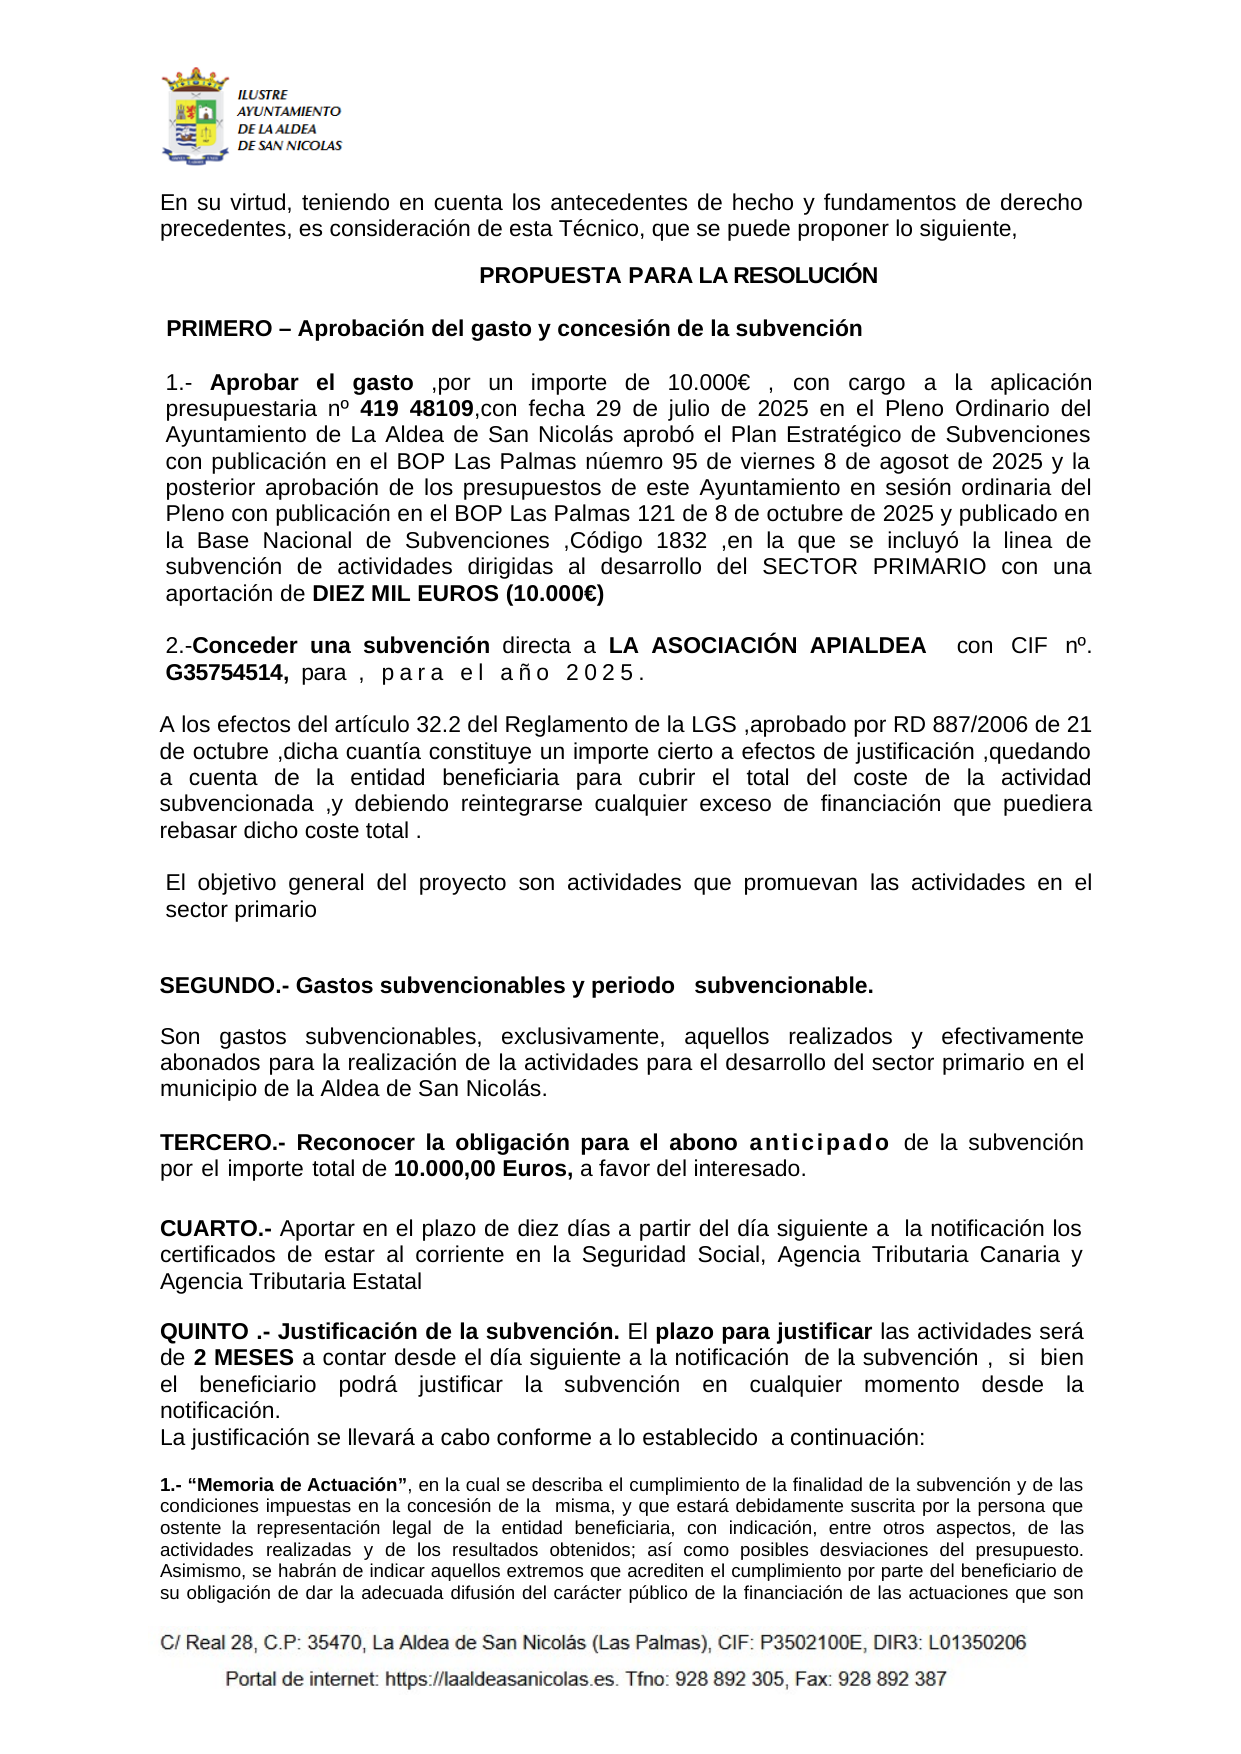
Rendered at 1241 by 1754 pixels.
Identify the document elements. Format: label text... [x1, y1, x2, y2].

text La justificación se llevará a cabo conforme a lo establecido a continuación: [160, 1423, 1084, 1450]
picture [148, 59, 358, 173]
text PRIMERO – Aprobación del gasto y concesión de la subvención [160, 315, 1084, 342]
text SEGUNDO.- Gastos subvencionables y periodo subvencionable. [159, 972, 1081, 999]
text Son gastos subvencionables, exclusivamente, aquellos realizados y efectivamente abonados para la realización de la actividades para el desarrollo del sector primario en el municipio de la Aldea de San Nicolás. [160, 1023, 1084, 1102]
text 2.-Conceder una subvención directa a LA ASOCIACIÓN APIALDEA con CIF nº. G35754514, para , para el año 2025. [165, 632, 1093, 685]
text 1.- “Memoria de Actuación”, en la cual se describa el cumplimiento de la finalidad de la subvención y de las condiciones impuestas en la concesión de la misma, y que estará debidamente suscrita por la persona que ostente la representación legal de la entidad beneficiaria, con indicación, entre otros aspectos, de las actividades realizadas y de los resultados obtenidos; así como posibles desviaciones del presupuesto. Asimismo, se habrán de indicar aquellos extremos que acrediten el cumplimiento por parte del beneficiario de su obligación de dar la adecuada difusión del carácter público de la financiación de las actuaciones que son [160, 1474, 1084, 1603]
text CUARTO.- Aportar en el plazo de diez días a partir del día siguiente a la notificación los certificados de estar al corriente en la Seguridad Social, Agencia Tributaria Canaria y Agencia Tributaria Estatal [160, 1215, 1084, 1294]
text En su virtud, teniendo en cuenta los antecedentes de hecho y fundamentos de derecho precedentes, es consideración de esta Técnico, que se puede proponer lo siguiente, [160, 188, 1083, 241]
text QUINTO .- Justificación de la subvención. El plazo para justificar las actividades será de 2 MESES a contar desde el día siguiente a la notificación de la subvención , si bien el beneficiario podrá justificar la subvención en cualquier momento desde la notificación. [160, 1318, 1084, 1423]
text El objetivo general del proyecto son actividades que promuevan las actividades en el sector primario [165, 869, 1093, 922]
text TERCERO.- Reconocer la obligación para el abono anticipado de la subvención por el importe total de 10.000,00 Euros, a favor del interesado. [160, 1129, 1084, 1182]
picture [148, 1626, 1034, 1695]
text 1.- Aprobar el gasto ,por un importe de 10.000€ , con cargo a la aplicación presupuestaria nº 419 48109,con fecha 29 de julio de 2025 en el Pleno Ordinario del Ayuntamiento de La Aldea de San Nicolás aprobó el Plan Estratégico de Subvenciones con publicación en el BOP Las Palmas núemro 95 de viernes 8 de agosot de 2025 y la posterior aprobación de los presupuestos de este Ayuntamiento en sesión ordinaria del Pleno con publicación en el BOP Las Palmas 121 de 8 de octubre de 2025 y publicado en la Base Nacional de Subvenciones ,Código 1832 ,en la que se incluyó la linea de subvención de actividades dirigidas al desarrollo del SECTOR PRIMARIO con una aportación de DIEZ MIL EUROS (10.000€) [165, 369, 1093, 606]
text PROPUESTA PARA LA RESOLUCIÓN [148, 262, 1093, 288]
text A los efectos del artículo 32.2 del Reglamento de la LGS ,aprobado por RD 887/2006 de 21 de octubre ,dicha cuantía constituye un importe cierto a efectos de justificación ,quedando a cuenta de la entidad beneficiaria para cubrir el total del coste de la actividad subvencionada ,y debiendo reintegrarse cualquier exceso de financiación que puediera rebasar dicho coste total . [159, 711, 1093, 843]
